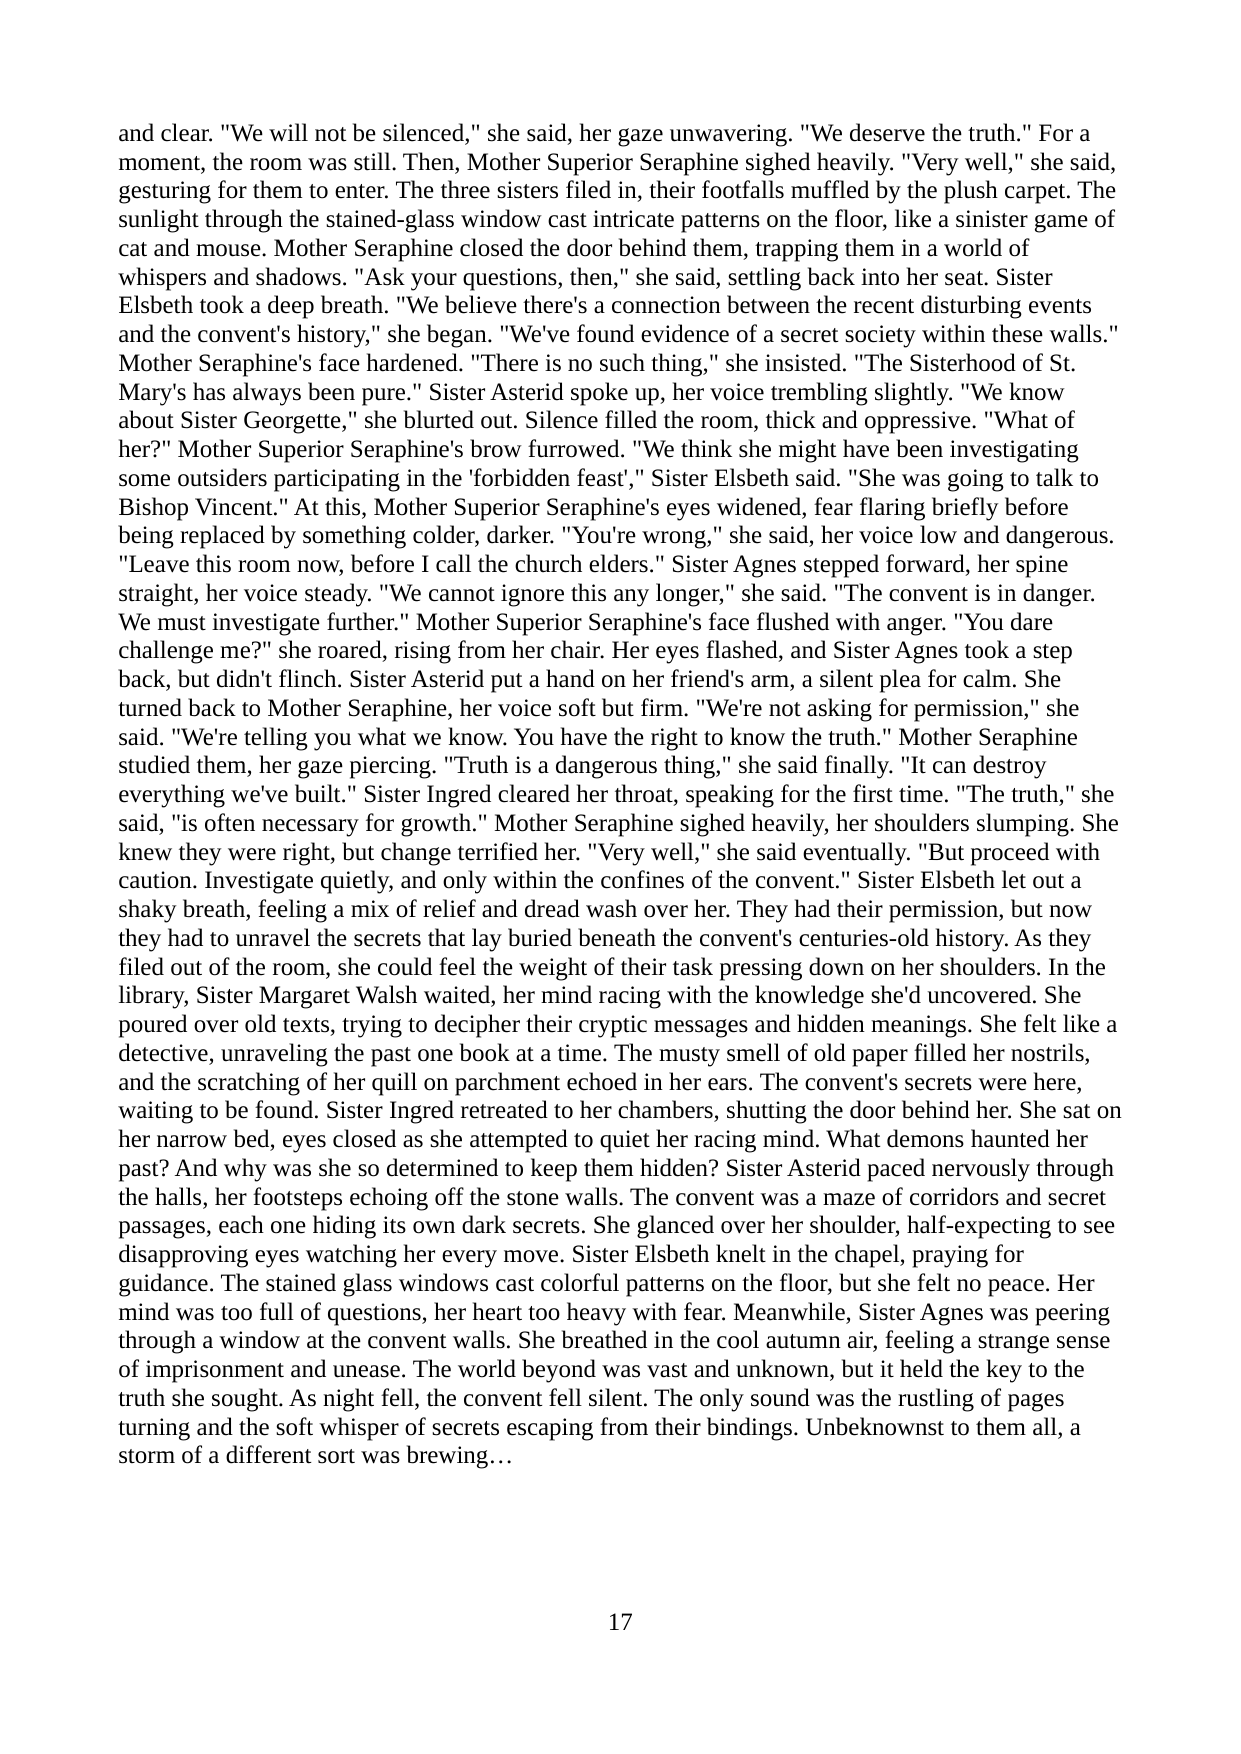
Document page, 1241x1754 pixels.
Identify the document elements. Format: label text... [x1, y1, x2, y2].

text and clear. "We will not be silenced," she said, her gaze unwavering. "We deserve the truth." For a moment, the room was still. Then, Mother Superior Seraphine sighed heavily. "Very well," she said, gesturing for them to enter. The three sisters filed in, their footfalls muffled by the plush carpet. The sunlight through the stained-glass window cast intricate patterns on the floor, like a sinister game of cat and mouse. Mother Seraphine closed the door behind them, trapping them in a world of whispers and shadows. "Ask your questions, then," she said, settling back into her seat. Sister Elsbeth took a deep breath. "We believe there's a connection between the recent disturbing events and the convent's history," she began. "We've found evidence of a secret society within these walls." Mother Seraphine's face hardened. "There is no such thing," she insisted. "The Sisterhood of St. Mary's has always been pure." Sister Asterid spoke up, her voice trembling slightly. "We know about Sister Georgette," she blurted out. Silence filled the room, thick and oppressive. "What of her?" Mother Superior Seraphine's brow furrowed. "We think she might have been investigating some outsiders participating in the 'forbidden feast'," Sister Elsbeth said. "She was going to talk to Bishop Vincent." At this, Mother Superior Seraphine's eyes widened, fear flaring briefly before being replaced by something colder, darker. "You're wrong," she said, her voice low and dangerous. "Leave this room now, before I call the church elders." Sister Agnes stepped forward, her spine straight, her voice steady. "We cannot ignore this any longer," she said. "The convent is in danger. We must investigate further." Mother Superior Seraphine's face flushed with anger. "You dare challenge me?" she roared, rising from her chair. Her eyes flashed, and Sister Agnes took a step back, but didn't flinch. Sister Asterid put a hand on her friend's arm, a silent plea for calm. She turned back to Mother Seraphine, her voice soft but firm. "We're not asking for permission," she said. "We're telling you what we know. You have the right to know the truth." Mother Seraphine studied them, her gaze piercing. "Truth is a dangerous thing," she said finally. "It can destroy everything we've built." Sister Ingred cleared her throat, speaking for the first time. "The truth," she said, "is often necessary for growth." Mother Seraphine sighed heavily, her shoulders slumping. She knew they were right, but change terrified her. "Very well," she said eventually. "But proceed with caution. Investigate quietly, and only within the confines of the convent." Sister Elsbeth let out a shaky breath, feeling a mix of relief and dread wash over her. They had their permission, but now they had to unravel the secrets that lay buried beneath the convent's centuries-old history. As they filed out of the room, she could feel the weight of their task pressing down on her shoulders. In the library, Sister Margaret Walsh waited, her mind racing with the knowledge she'd uncovered. She poured over old texts, trying to decipher their cryptic messages and hidden meanings. She felt like a detective, unraveling the past one book at a time. The musty smell of old paper filled her nostrils, and the scratching of her quill on parchment echoed in her ears. The convent's secrets were here, waiting to be found. Sister Ingred retreated to her chambers, shutting the door behind her. She sat on her narrow bed, eyes closed as she attempted to quiet her racing mind. What demons haunted her past? And why was she so determined to keep them hidden? Sister Asterid paced nervously through the halls, her footsteps echoing off the stone walls. The convent was a maze of corridors and secret passages, each one hiding its own dark secrets. She glanced over her shoulder, half-expecting to see disapproving eyes watching her every move. Sister Elsbeth knelt in the chapel, praying for guidance. The stained glass windows cast colorful patterns on the floor, but she felt no peace. Her mind was too full of questions, her heart too heavy with fear. Meanwhile, Sister Agnes was peering through a window at the convent walls. She breathed in the cool autumn air, feeling a strange sense of imprisonment and unease. The world beyond was vast and unknown, but it held the key to the truth she sought. As night fell, the convent fell silent. The only sound was the rustling of pages turning and the soft whisper of secrets escaping from their bindings. Unbeknownst to them all, a storm of a different sort was brewing… [118, 118, 1122, 1469]
